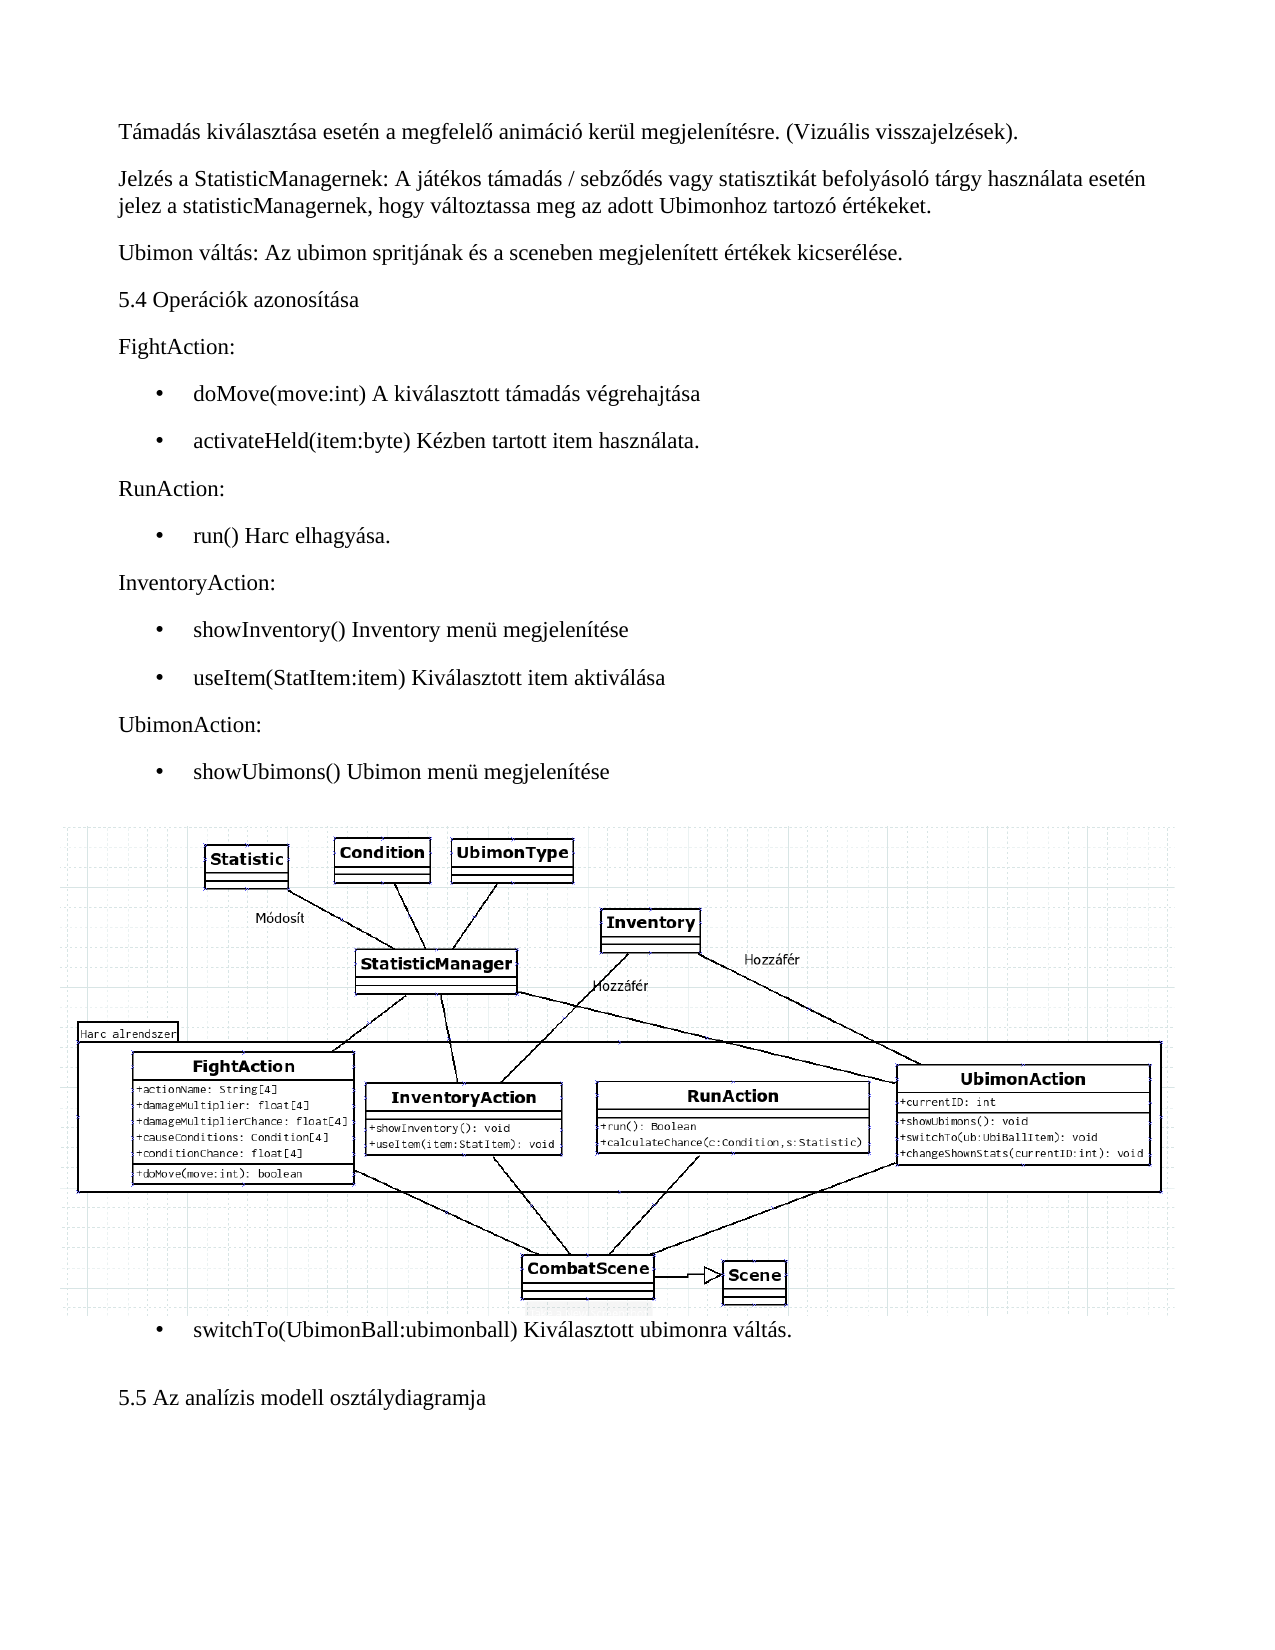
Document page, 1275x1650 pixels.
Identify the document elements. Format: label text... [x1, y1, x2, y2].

list showUbimons() Ubimon menü megjelenítése [156, 758, 1157, 784]
text FightAction: [118, 333, 1157, 359]
text RunAction: [118, 475, 1157, 501]
list useItem(StatItem:item) Kiválasztott item aktiválása [156, 663, 1157, 690]
list [156, 805, 1157, 826]
text InventoryAction: [118, 569, 1157, 596]
subtitle 5.5 Az analízis modell osztálydiagramja [118, 1384, 1157, 1410]
list run() Harc elhagyása. [156, 522, 1157, 548]
text 5.4 Operációk azonosítása [118, 286, 1157, 312]
text Támadás kiválasztása esetén a megfelelő animáció kerül megjelenítésre. (Vizuális visszajelzések). [118, 118, 1157, 144]
text Ubimon váltás: Az ubimon spritjának és a sceneben megjelenített értékek kicserélése. [118, 239, 1157, 265]
list doMove(move:int) A kiválasztott támadás végrehajtása [156, 380, 1157, 407]
text UbimonAction: [118, 711, 1157, 737]
text Jelzés a StatisticManagernek: A játékos támadás / sebződés vagy statisztikát befolyásoló tárgy használata esetén jelez a statisticManagernek, hogy változtassa meg az adott Ubimonhoz tartozó értékeket. [118, 165, 1157, 218]
list activateHeld(item:byte) Kézben tartott item használata. [156, 428, 1157, 454]
list switchTo(UbimonBall:ubimonball) Kiválasztott ubimonra váltás. [156, 1316, 1157, 1342]
picture [60, 826, 1175, 1316]
list showInventory() Inventory menü megjelenítése [156, 616, 1157, 643]
